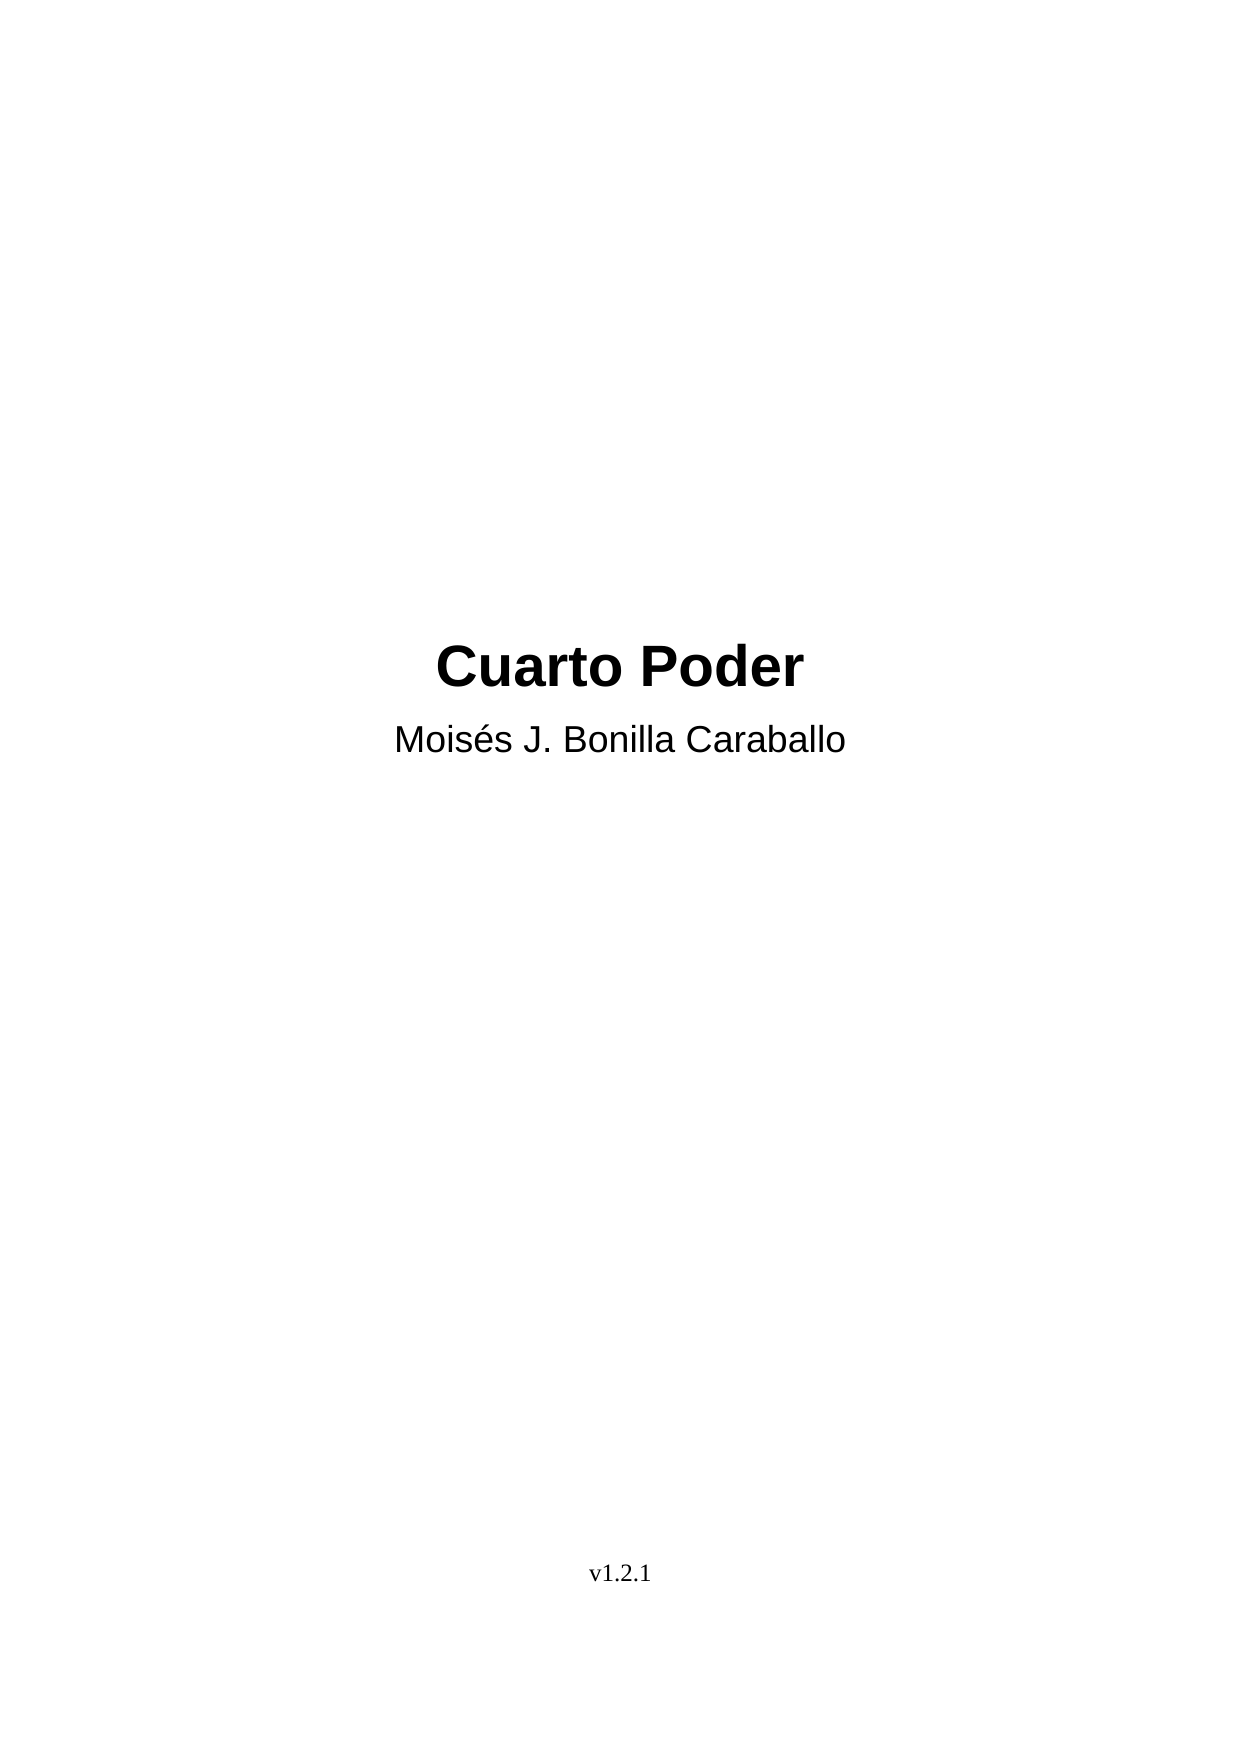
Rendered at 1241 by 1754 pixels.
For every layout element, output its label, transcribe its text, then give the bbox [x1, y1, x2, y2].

subtitle Moisés J. Bonilla Caraballo [118, 718, 1122, 761]
text v1.2.1 [118, 1558, 1122, 1587]
title Cuarto Poder [118, 632, 1122, 699]
